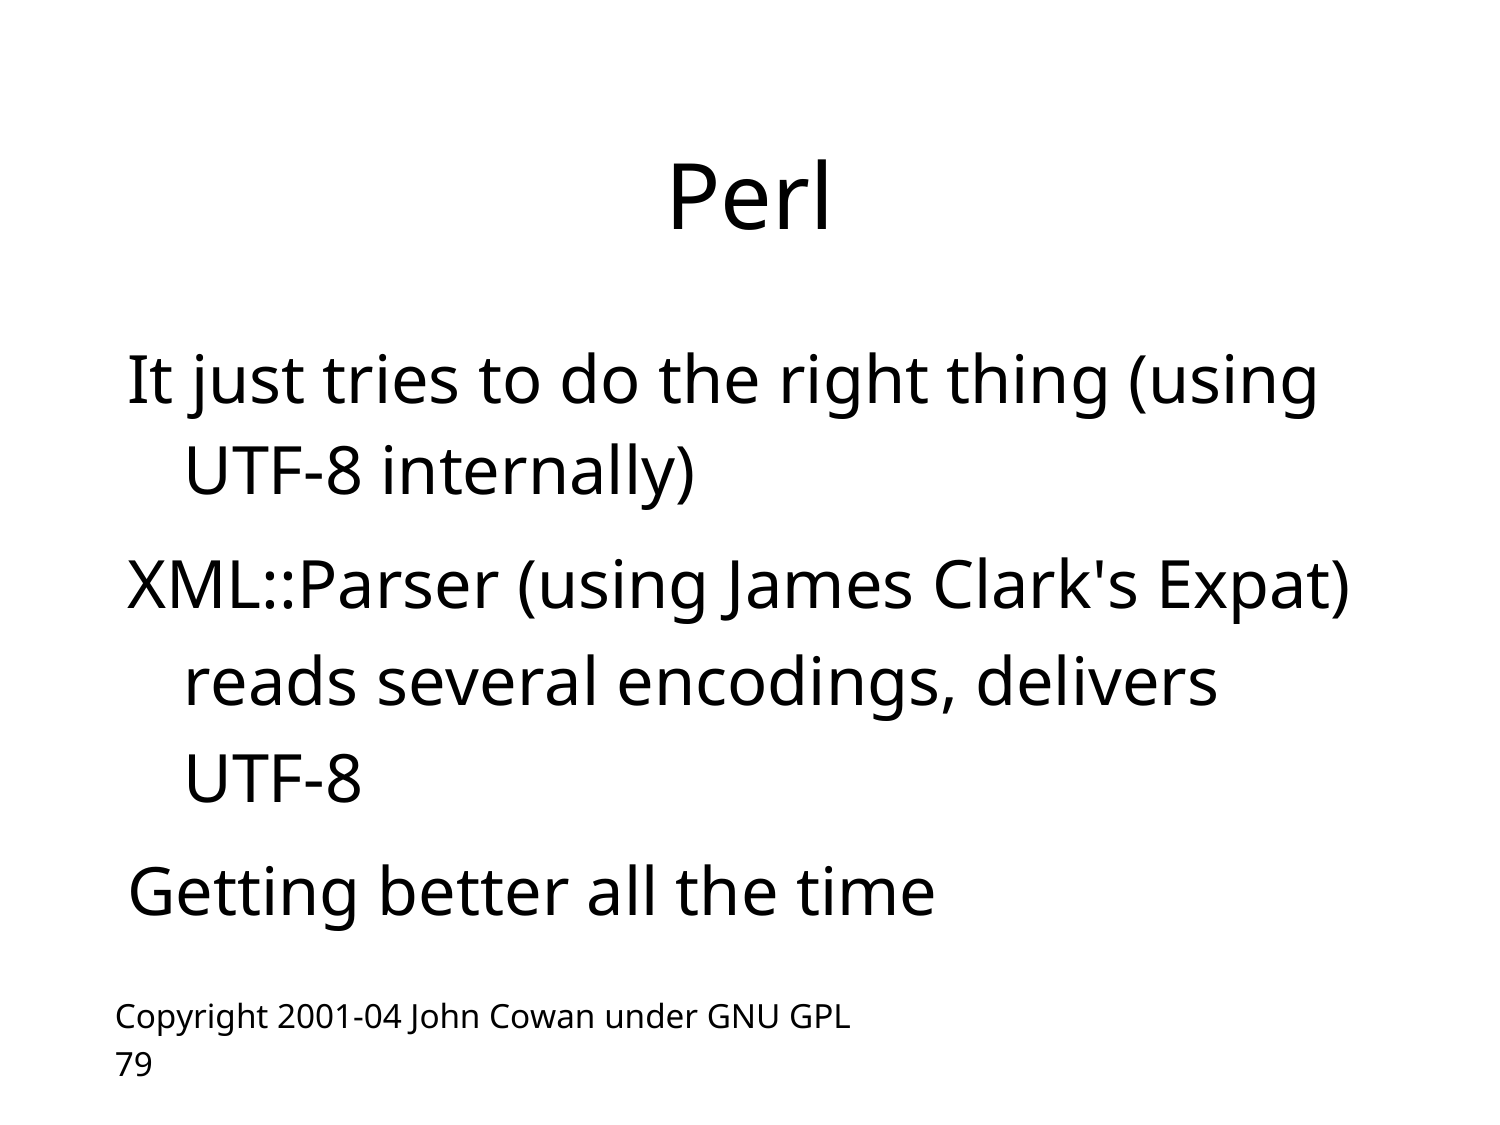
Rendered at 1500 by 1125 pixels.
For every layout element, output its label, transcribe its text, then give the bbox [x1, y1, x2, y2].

list It just tries to do the right thing (using UTF-8 internally) XML::Parser (using James Clark's Expat) reads several encodings, delivers UTF-8 Getting better all the time [112, 324, 1388, 871]
title Perl [112, 99, 1388, 288]
